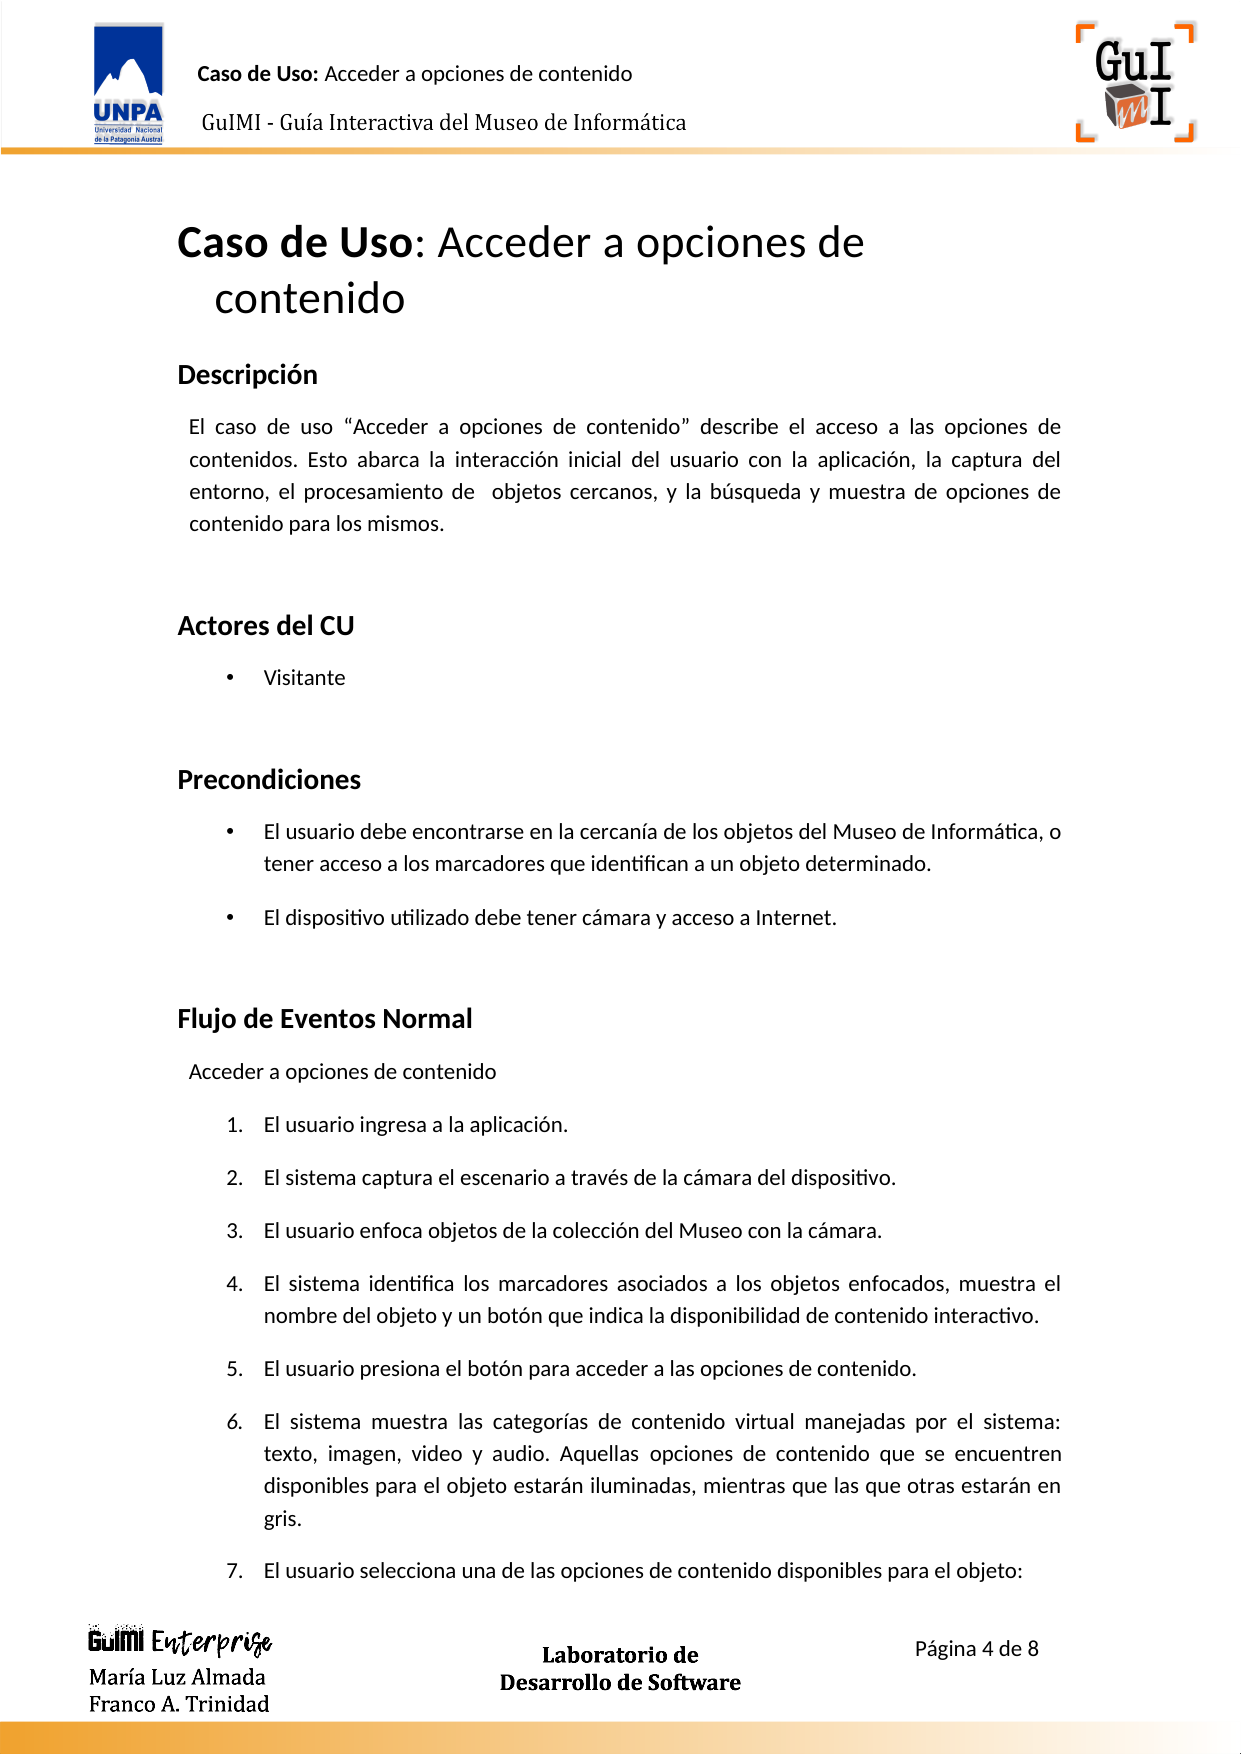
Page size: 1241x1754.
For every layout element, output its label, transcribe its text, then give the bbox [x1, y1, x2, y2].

picture [0, 0, 1241, 155]
list El sistema identifica los marcadores asociados a los objetos enfocados, muestra el nombre del objeto y un botón que indica la disponibilidad de contenido interactivo. [226, 1269, 1063, 1329]
list El usuario presiona el botón para acceder a las opciones de contenido. [226, 1354, 1063, 1382]
list El dispositivo utilizado debe tener cámara y acceso a Internet. [226, 903, 1063, 931]
subtitle Flujo de Eventos Normal [177, 1000, 1063, 1036]
list Acceder a opciones de contenido [188, 1057, 1063, 1085]
text El caso de uso “Acceder a opciones de contenido” describe el acceso a las opciones de contenidos. Esto abarca la interacción inicial del usuario con la aplicación, la captura del entorno, el procesamiento de objetos cercanos, y la búsqueda y muestra de opciones de contenido para los mismos. [188, 412, 1063, 537]
list El usuario selecciona una de las opciones de contenido disponibles para el objeto: [226, 1557, 1063, 1585]
subtitle Actores del CU [177, 607, 1063, 642]
list Visitante [226, 663, 1063, 691]
list El sistema muestra las categorías de contenido virtual manejadas por el sistema: texto, imagen, video y audio. Aquellas opciones de contenido que se encuentren disponibles para el objeto estarán iluminadas, mientras que las que otras estarán en gris. [226, 1407, 1063, 1532]
list El usuario ingresa a la aplicación. [226, 1110, 1063, 1138]
subtitle Descripción [177, 356, 1063, 392]
subtitle Precondiciones [177, 761, 1063, 797]
list El sistema captura el escenario a través de la cámara del dispositivo. [226, 1163, 1063, 1191]
list El usuario debe encontrarse en la cercanía de los objetos del Museo de Informática, o tener acceso a los marcadores que identifican a un objeto determinado. [226, 817, 1063, 878]
text Caso de Uso: Acceder a opciones de contenido [177, 213, 1063, 325]
picture [0, 1613, 1241, 1754]
list El usuario enfoca objetos de la colección del Museo con la cámara. [226, 1216, 1063, 1244]
